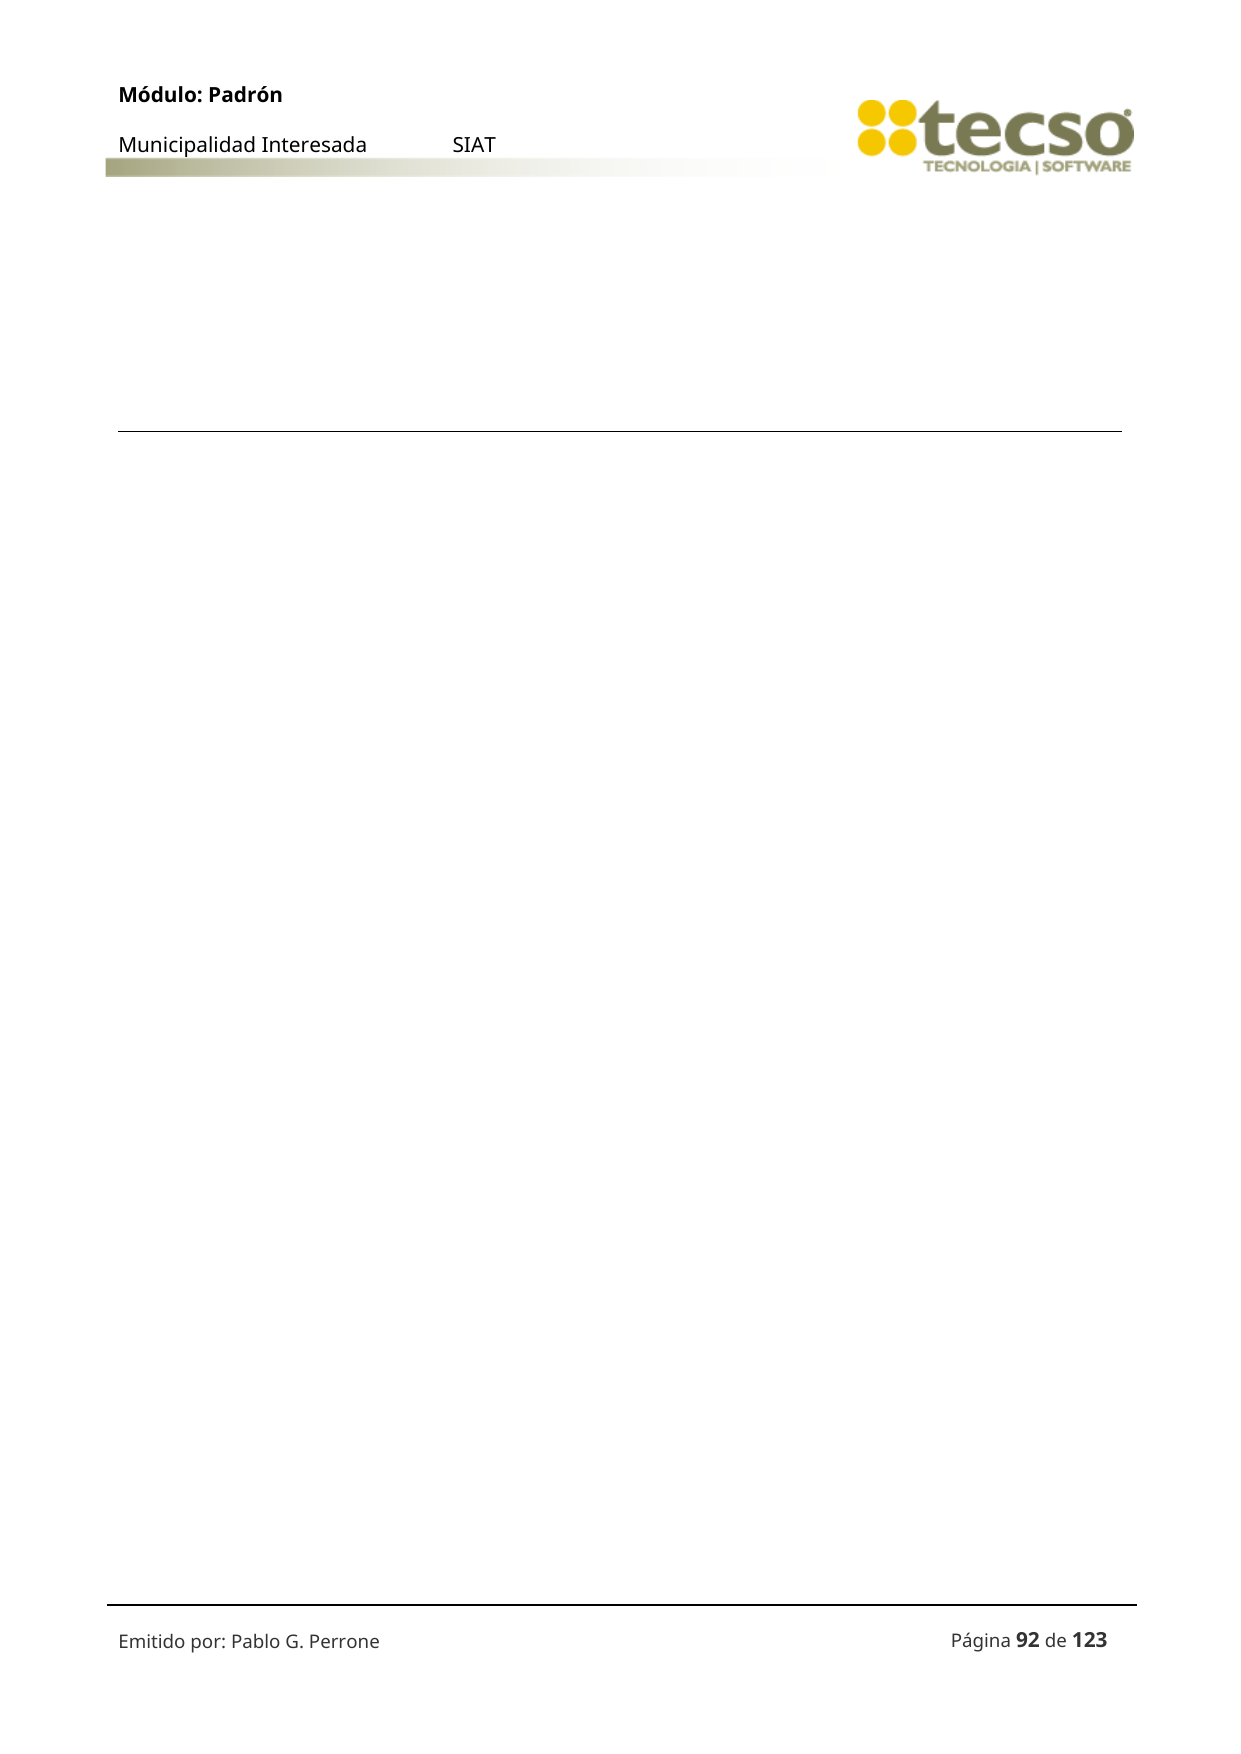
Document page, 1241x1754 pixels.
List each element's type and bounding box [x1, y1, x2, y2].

picture [105, 100, 1134, 177]
